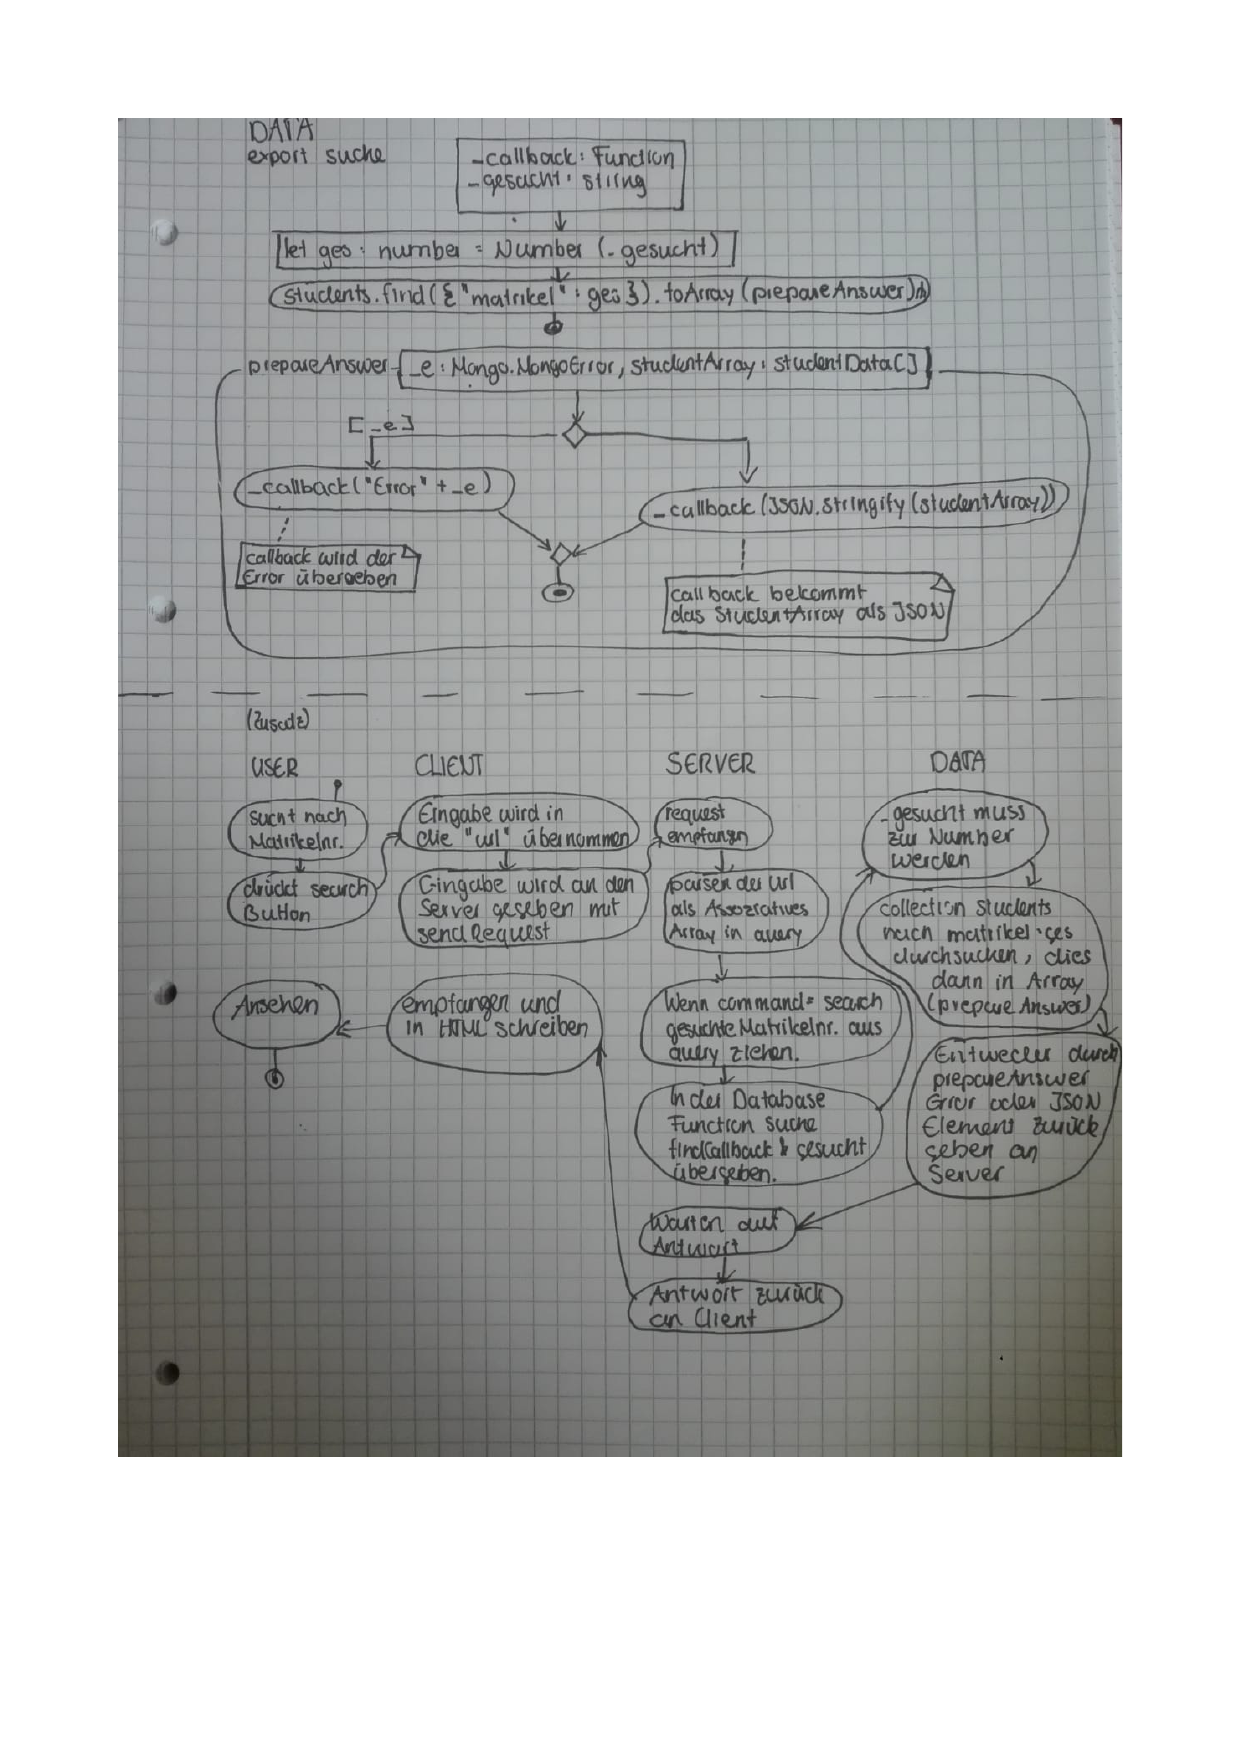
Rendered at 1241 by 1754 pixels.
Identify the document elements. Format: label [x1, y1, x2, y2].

picture [118, 118, 1123, 1457]
